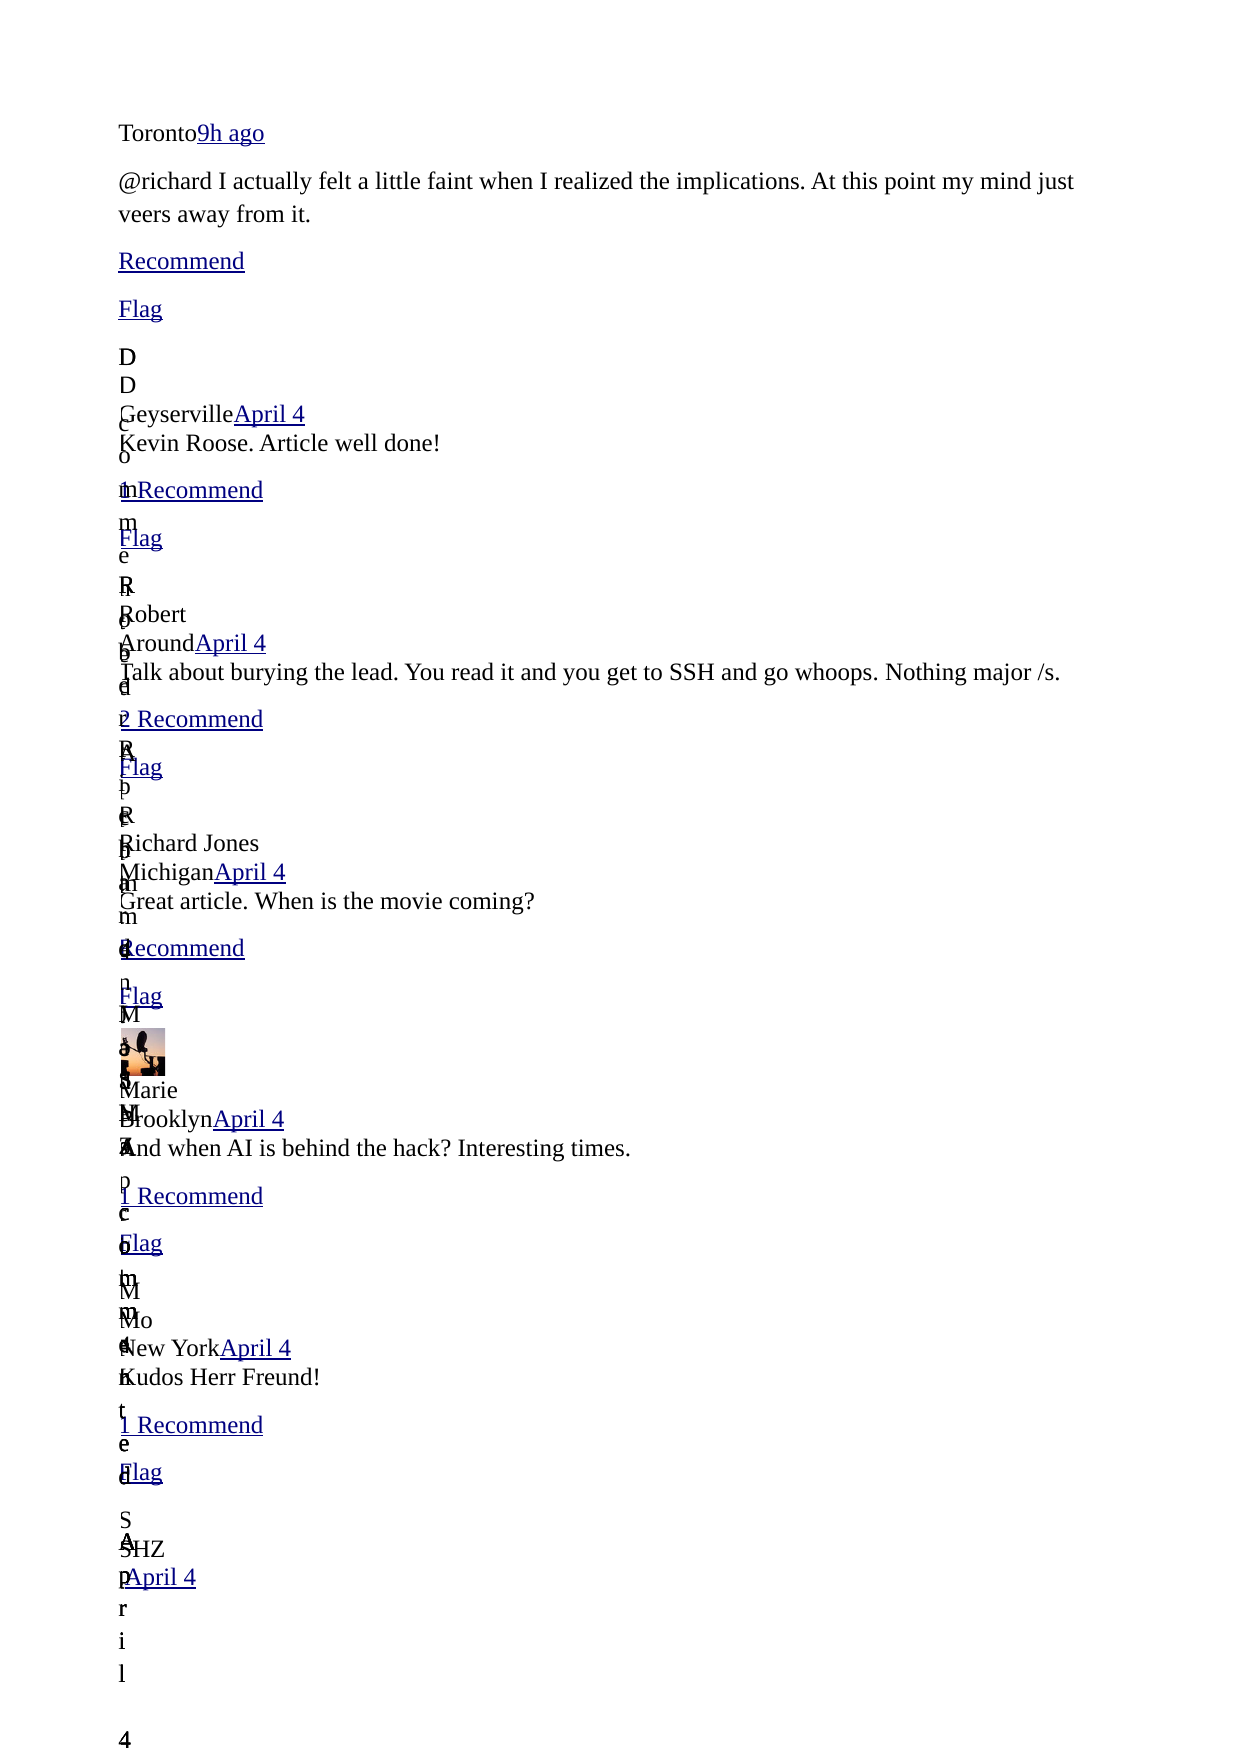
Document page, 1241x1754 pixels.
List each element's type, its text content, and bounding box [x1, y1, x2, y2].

text R [121, 571, 1122, 599]
picture [121, 1028, 166, 1076]
text @richard I actually felt a little faint when I realized the implications. At this point my mind just veers away from it. [118, 166, 1122, 227]
text Kudos Herr Freund! [121, 1362, 1122, 1391]
text Mo [121, 1305, 1122, 1333]
text .April 4 [121, 1562, 1122, 1591]
text Great article. When is the movie coming? [121, 886, 1122, 915]
text Kevin Roose. Article well done! [121, 428, 1122, 457]
text Toronto9h ago [118, 118, 1122, 147]
text GeyservilleApril 4 [121, 399, 1122, 428]
text Marie [121, 1076, 1122, 1104]
text Robert [121, 599, 1122, 628]
text Recommend [118, 246, 1122, 275]
text Flag [121, 1457, 1122, 1486]
text SHZ [121, 1534, 1122, 1562]
text D [121, 342, 1122, 370]
text Flag [121, 981, 1122, 1010]
text S [121, 1505, 1122, 1534]
text Flag [121, 1228, 1122, 1257]
text Flag [121, 752, 1122, 781]
text M [121, 1276, 1122, 1305]
text Flag [121, 523, 1122, 552]
text Richard Jones [121, 828, 1122, 857]
text AroundApril 4 [121, 628, 1122, 657]
text Talk about burying the lead. You read it and you get to SSH and go whoops. Nothing major /s. [121, 657, 1122, 686]
text D [121, 370, 1122, 399]
text BrooklynApril 4 [121, 1104, 1122, 1133]
text MichiganApril 4 [121, 857, 1122, 886]
text Recommend [121, 933, 1122, 962]
text New YorkApril 4 [121, 1333, 1122, 1362]
text And when AI is behind the hack? Interesting times. [121, 1133, 1122, 1162]
text Flag [118, 294, 1122, 323]
text 1 Recommend [121, 1181, 1122, 1209]
text 1 Recommend [121, 1410, 1122, 1438]
text 1 Recommend [121, 475, 1122, 504]
text R [121, 800, 1122, 828]
text 2 Recommend [121, 704, 1122, 733]
